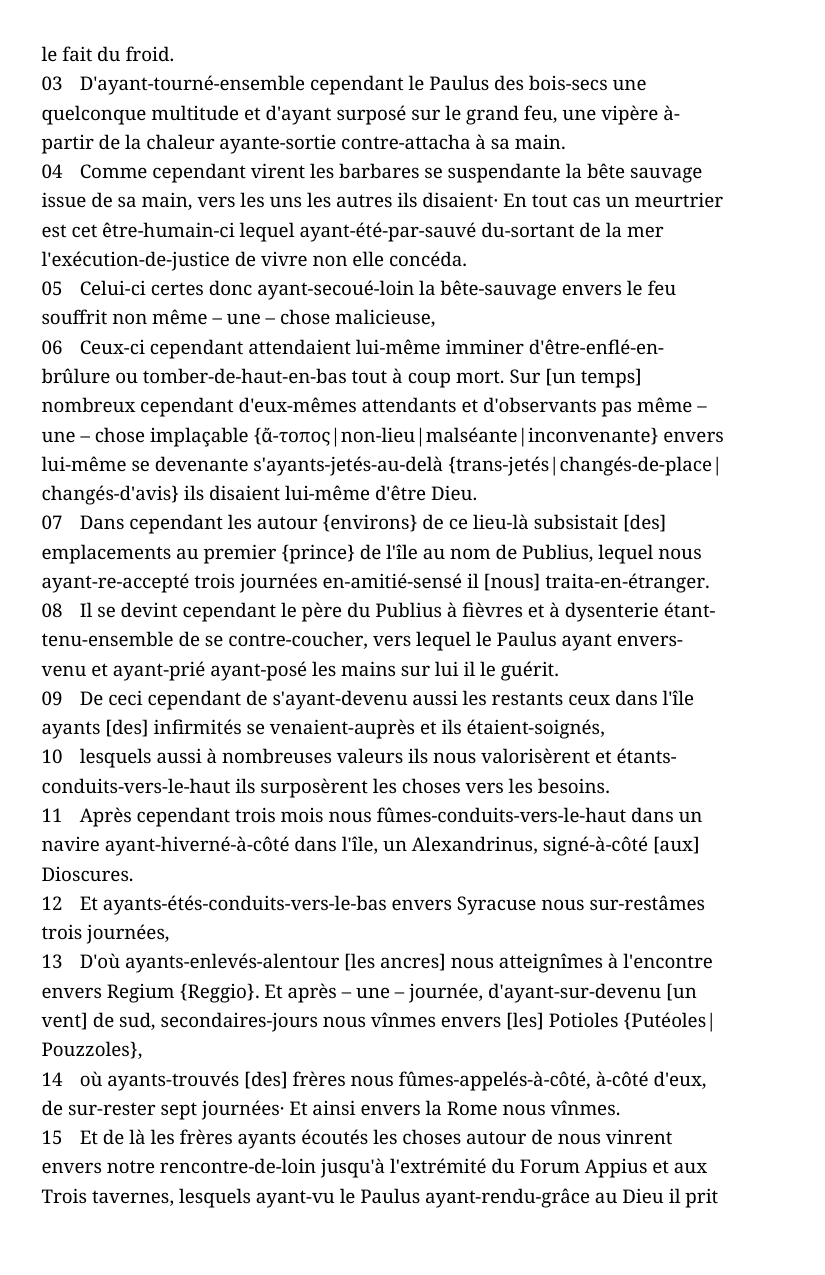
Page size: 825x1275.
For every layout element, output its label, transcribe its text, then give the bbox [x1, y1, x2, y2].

text le fait du froid. 03 D'ayant-tourné-ensemble cependant le Paulus des bois-secs une quelconque multitude et d'ayant surposé sur le grand feu, une vipère à-partir de la chaleur ayante-sortie contre-attacha à sa main. 04 Comme cependant virent les barbares se suspendante la bête sauvage issue de sa main, vers les uns les autres ils disaient· En tout cas un meurtrier est cet être-humain-ci lequel ayant-été-par-sauvé du-sortant de la mer l'exécution-de-justice de vivre non elle concéda. 05 Celui-ci certes donc ayant-secoué-loin la bête-sauvage envers le feu souffrit non même – une – chose malicieuse, 06 Ceux-ci cependant attendaient lui-même imminer d'être-enflé-en-brûlure ou tomber-de-haut-en-bas tout à coup mort. Sur [un temps] nombreux cependant d'eux-mêmes attendants et d'observants pas même – une – chose implaçable {ἄ-τοπος|non-lieu|malséante|inconvenante} envers lui-même se devenante s'ayants-jetés-au-delà {trans-jetés|changés-de-place|changés-d'avis} ils disaient lui-même d'être Dieu. 07 Dans cependant les autour {environs} de ce lieu-là subsistait [des] emplacements au premier {prince} de l'île au nom de Publius, lequel nous ayant-re-accepté trois journées en-amitié-sensé il [nous] traita-en-étranger. 08 Il se devint cependant le père du Publius à fièvres et à dysenterie étant-tenu-ensemble de se contre-coucher, vers lequel le Paulus ayant envers-venu et ayant-prié ayant-posé les mains sur lui il le guérit. 09 De ceci cependant de s'ayant-devenu aussi les restants ceux dans l'île ayants [des] infirmités se venaient-auprès et ils étaient-soignés, 10 lesquels aussi à nombreuses valeurs ils nous valorisèrent et étants-conduits-vers-le-haut ils surposèrent les choses vers les besoins. 11 Après cependant trois mois nous fûmes-conduits-vers-le-haut dans un navire ayant-hiverné-à-côté dans l'île, un Alexandrinus, signé-à-côté [aux] Dioscures. 12 Et ayants-étés-conduits-vers-le-bas envers Syracuse nous sur-restâmes trois journées, 13 D'où ayants-enlevés-alentour [les ancres] nous atteignîmes à l'encontre envers Regium {Reggio}. Et après – une – journée, d'ayant-sur-devenu [un vent] de sud, secondaires-jours nous vînmes envers [les] Potioles {Putéoles|Pouzzoles}, 14 où ayants-trouvés [des] frères nous fûmes-appelés-à-côté, à-côté d'eux, de sur-rester sept journées· Et ainsi envers la Rome nous vînmes. 15 Et de là les frères ayants écoutés les choses autour de nous vinrent envers notre rencontre-de-loin jusqu'à l'extrémité du Forum Appius et aux Trois tavernes, lesquels ayant-vu le Paulus ayant-rendu-grâce au Dieu il prit [41, 41, 724, 1208]
